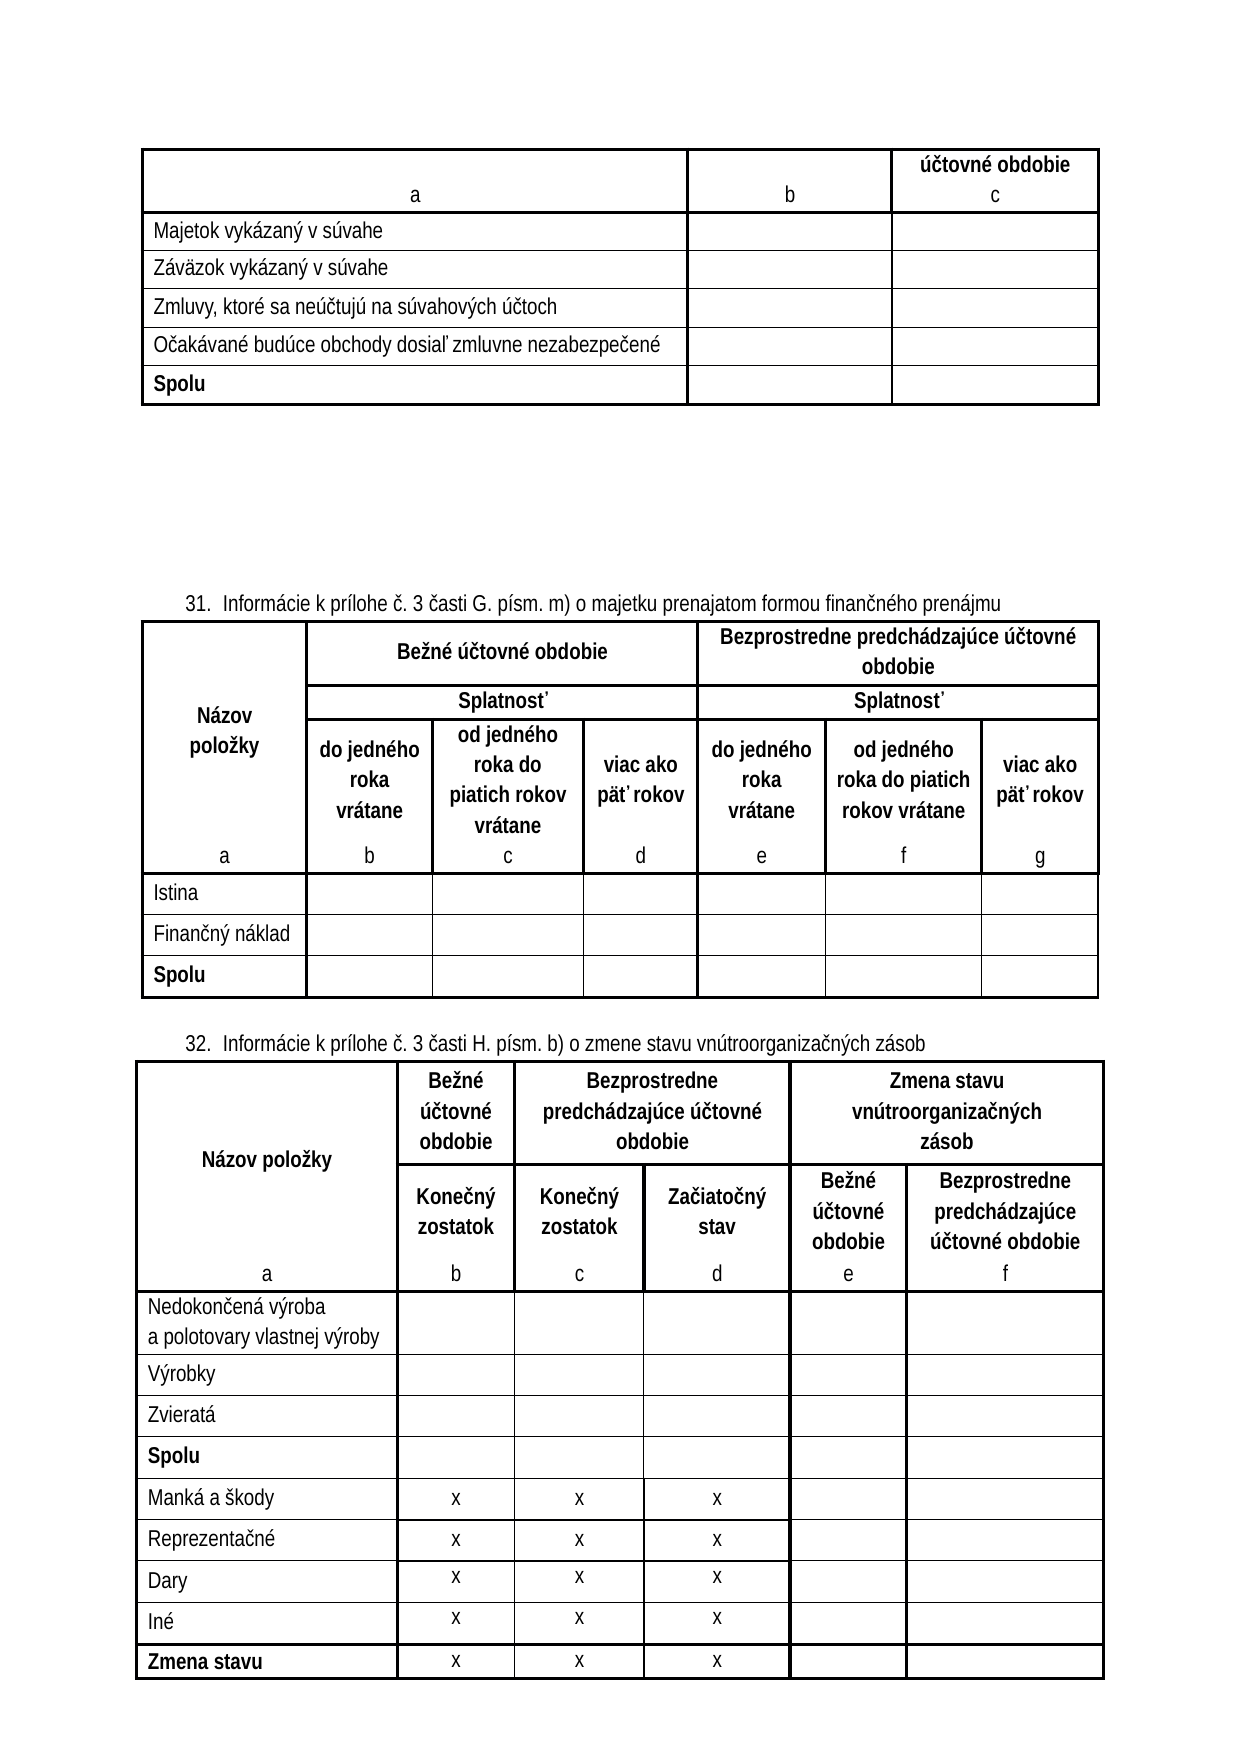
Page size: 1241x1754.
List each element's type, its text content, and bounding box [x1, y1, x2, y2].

table_cell Spolu [144, 956, 305, 996]
table_cell x [515, 1521, 643, 1560]
table_cell Majetok vykázaný v súvahe [144, 214, 686, 249]
table_cell x [515, 1646, 643, 1677]
table_cell [399, 1396, 514, 1436]
table_cell [433, 915, 583, 955]
table_header Bezprostredne predchádzajúce účtovné obdobie [516, 1063, 788, 1163]
table_cell Spolu [138, 1437, 396, 1477]
table_cell Splatnosť [308, 687, 696, 718]
table_cell [644, 1355, 788, 1395]
table_cell Bezprostredne predchádzajúce účtovné obdobie [908, 1166, 1102, 1260]
table_cell [908, 1479, 1102, 1519]
table_cell Dary [138, 1561, 396, 1602]
table_cell a [144, 842, 305, 872]
table_cell [399, 1293, 514, 1353]
table_cell Spolu [144, 366, 686, 403]
table_cell d [646, 1260, 788, 1290]
table_cell [792, 1355, 905, 1395]
table_cell [584, 956, 696, 996]
table_cell f [908, 1260, 1102, 1290]
table_cell Zmluvy, ktoré sa neúčtujú na súvahových účtoch [144, 289, 686, 326]
table_header Názov položky [138, 1063, 396, 1260]
table_cell x [515, 1479, 643, 1519]
table_header Bežné účtovné obdobie [399, 1063, 513, 1163]
table_cell [644, 1396, 788, 1436]
table_cell [308, 915, 432, 955]
table_cell [792, 1396, 905, 1436]
table_cell Finančný náklad [144, 915, 305, 955]
table_cell [826, 915, 981, 955]
table_cell Istina [144, 875, 305, 913]
table_cell c [516, 1260, 642, 1290]
table_cell [689, 214, 891, 249]
table_cell x [399, 1521, 514, 1560]
table_cell [433, 875, 583, 913]
table_cell [515, 1293, 643, 1353]
table_cell f [827, 842, 980, 872]
table_cell [584, 875, 696, 913]
table_cell x [399, 1646, 514, 1677]
table_cell x [645, 1562, 788, 1602]
table_cell do jedného roka vrátane [308, 721, 431, 842]
table_cell [792, 1646, 905, 1677]
table_cell [826, 956, 981, 996]
table_cell [792, 1437, 905, 1477]
table_cell [699, 915, 825, 955]
table_cell [893, 366, 1097, 403]
table_cell [515, 1437, 643, 1477]
table_cell účtovné obdobie [893, 151, 1097, 181]
table_cell [792, 1561, 905, 1602]
table_cell [908, 1646, 1102, 1677]
table_cell [689, 289, 891, 326]
table_cell Splatnosť [699, 687, 1097, 718]
table_cell od jedného roka do piatich rokov vrátane [827, 721, 980, 842]
table_cell [644, 1437, 788, 1477]
table_cell Zmena stavu [138, 1646, 396, 1677]
table_cell a [138, 1260, 396, 1290]
table_cell Reprezentačné [138, 1520, 396, 1560]
table_cell [399, 1355, 514, 1395]
table_cell Nedokončená výroba a polotovary vlastnej výroby [138, 1293, 396, 1353]
table_cell x [399, 1562, 514, 1602]
table_header Zmena stavu vnútroorganizačných zásob [792, 1063, 1102, 1163]
table_cell [908, 1603, 1102, 1643]
table_cell [433, 956, 583, 996]
table_cell do jedného roka vrátane [699, 721, 824, 842]
table_cell Konečný zostatok [399, 1166, 513, 1260]
table_cell [699, 956, 825, 996]
table_cell x [645, 1479, 788, 1519]
table_cell [689, 151, 890, 181]
table_cell [908, 1355, 1102, 1395]
table_cell [689, 251, 891, 288]
table_cell g [983, 842, 1097, 872]
table_cell Bežné účtovné obdobie [792, 1166, 905, 1260]
table_cell [982, 875, 1097, 913]
table_cell [792, 1603, 905, 1643]
table_cell c [434, 842, 582, 872]
table_cell x [645, 1646, 788, 1677]
table_header Bežné účtovné obdobie [308, 623, 696, 683]
table_header [144, 151, 686, 181]
table_cell b [689, 181, 890, 211]
table_cell [308, 956, 432, 996]
table_cell Výrobky [138, 1355, 396, 1395]
table_cell e [699, 842, 824, 872]
list Informácie k prílohe č. 3 časti G. písm. m) o majetku prenajatom formou finančného prenájmu [185, 590, 1093, 616]
table_cell x [399, 1603, 514, 1643]
table_cell [399, 1437, 514, 1477]
table_cell x [645, 1603, 788, 1643]
table_cell a [144, 181, 686, 211]
table_cell [644, 1293, 788, 1353]
table_cell [893, 328, 1097, 365]
table_cell [908, 1293, 1102, 1353]
table_cell viac ako päť rokov [983, 721, 1097, 842]
table_cell [908, 1396, 1102, 1436]
table_cell [699, 875, 825, 913]
table_cell c [893, 181, 1097, 211]
table_cell [908, 1437, 1102, 1477]
table_cell [982, 915, 1097, 955]
table_cell Konečný zostatok [516, 1166, 642, 1260]
list Informácie k prílohe č. 3 časti H. písm. b) o zmene stavu vnútroorganizačných zásob [185, 1029, 1093, 1056]
table_cell Iné [138, 1603, 396, 1643]
table_cell x [399, 1479, 514, 1519]
table_cell [908, 1520, 1102, 1560]
table_cell [515, 1396, 643, 1436]
table_cell [792, 1520, 905, 1560]
table_cell [689, 328, 891, 365]
table_cell od jedného roka do piatich rokov vrátane [434, 721, 582, 842]
table_cell [584, 915, 696, 955]
table_cell [689, 366, 891, 403]
table_cell Manká a škody [138, 1479, 396, 1519]
table_cell Začiatočný stav [646, 1166, 788, 1260]
table_cell [893, 214, 1097, 249]
table_cell [792, 1479, 905, 1519]
table_header Názov položky [144, 623, 305, 842]
table_cell Záväzok vykázaný v súvahe [144, 251, 686, 288]
table_cell b [308, 842, 431, 872]
table_cell e [792, 1260, 905, 1290]
table_cell [308, 875, 432, 913]
table_cell Zvieratá [138, 1396, 396, 1436]
table_cell [826, 875, 981, 913]
table_cell x [515, 1562, 643, 1602]
table_cell [515, 1355, 643, 1395]
table_cell b [399, 1260, 513, 1290]
table_cell viac ako päť rokov [585, 721, 696, 842]
table_cell x [515, 1603, 643, 1643]
table_cell d [585, 842, 696, 872]
table_cell x [645, 1521, 788, 1560]
table_cell [893, 289, 1097, 326]
table_cell [982, 956, 1097, 996]
table_header Bezprostredne predchádzajúce účtovné obdobie [699, 623, 1097, 683]
table_cell Očakávané budúce obchody dosiaľ zmluvne nezabezpečené [144, 328, 686, 365]
table_cell [893, 251, 1097, 288]
table_cell [908, 1561, 1102, 1602]
table_cell [792, 1293, 905, 1353]
